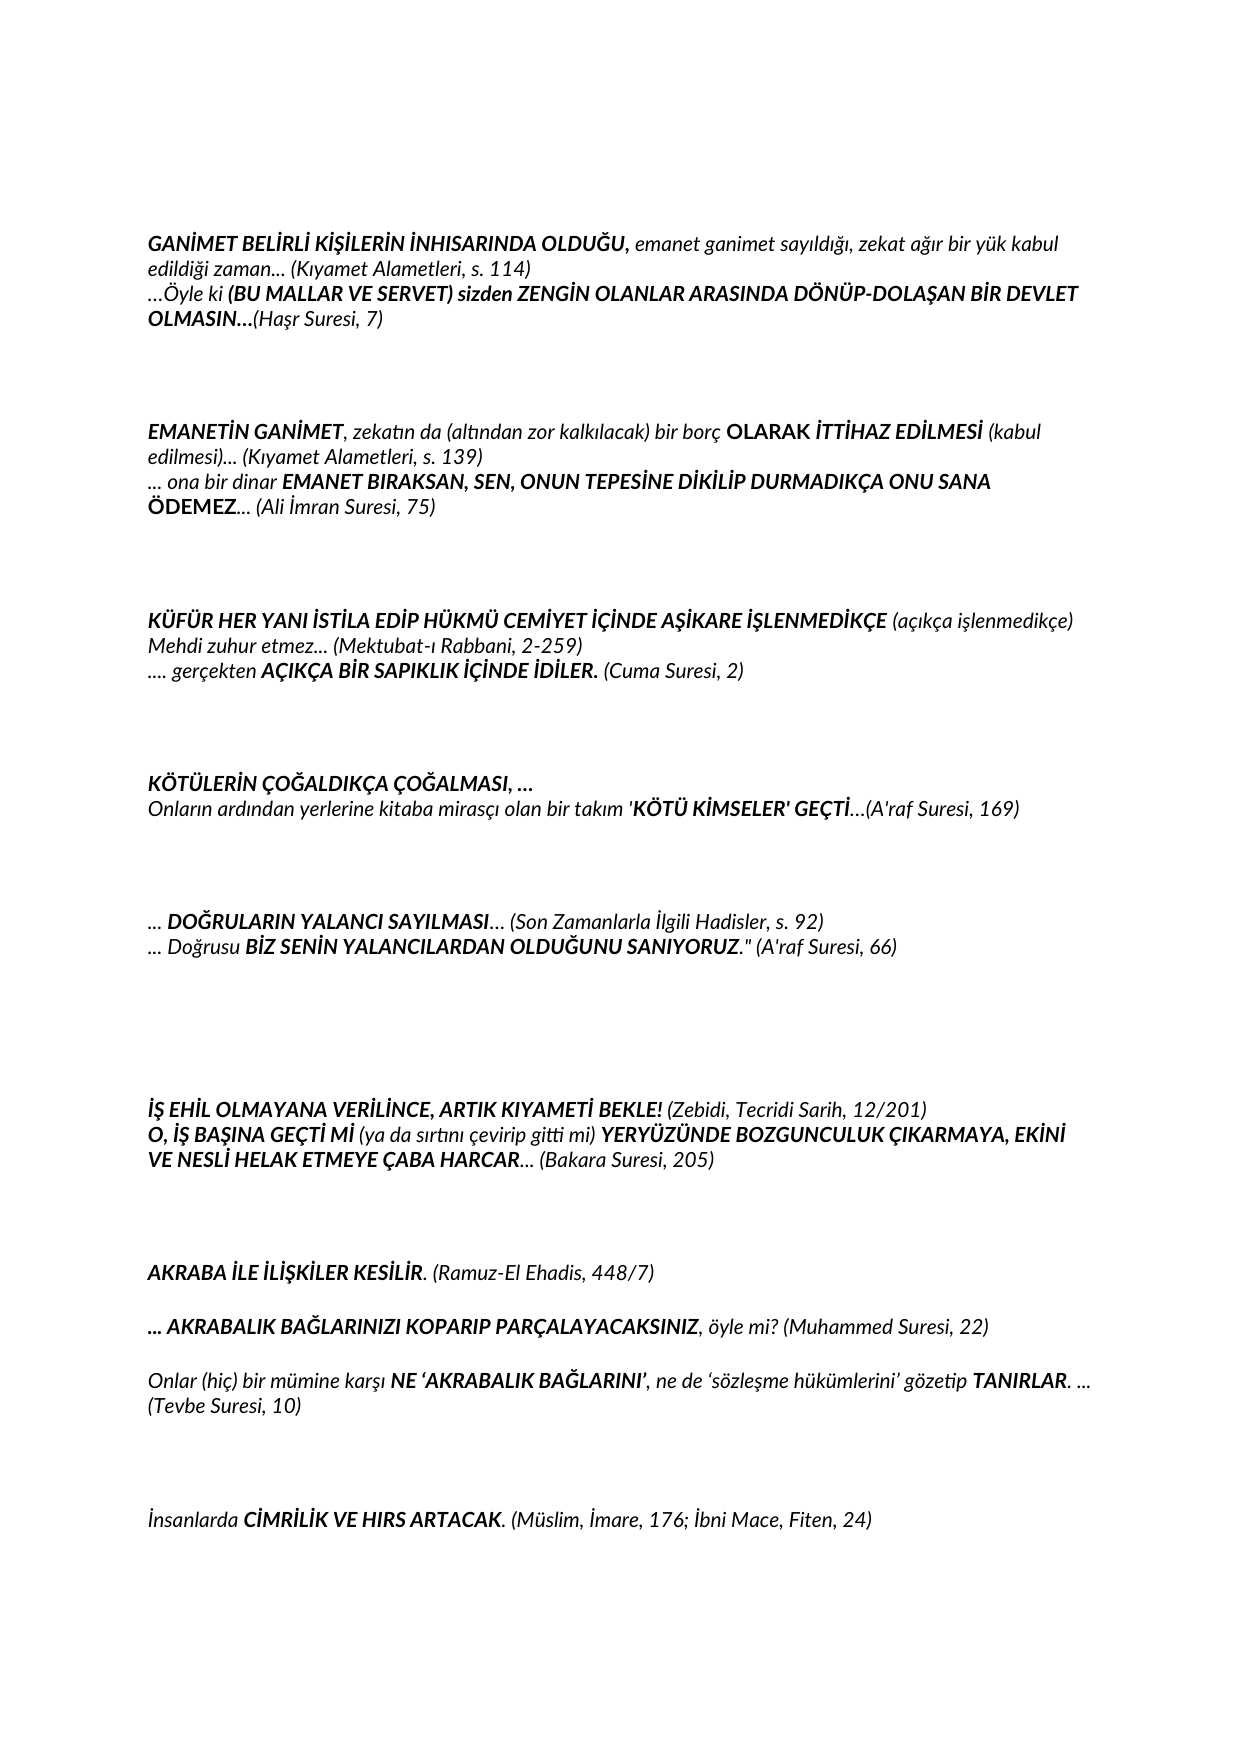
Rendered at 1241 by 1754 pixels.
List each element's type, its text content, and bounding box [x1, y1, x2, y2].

table_header [148, 331, 1093, 419]
table_header [148, 519, 1093, 608]
table_header GANİMET BELİRLİ KİŞİLERİN İNHISARINDA OLDUĞU, emanet ganimet sayıldığı, zekat ağır bir yük kabul edildiği zaman... (Kıyamet Alametleri, s. 114) …Öyle ki (BU MALLAR VE SERVET) sizden ZENGİN OLANLAR ARASINDA DÖNÜP-DOLAŞAN BİR DEVLET OLMASIN…(Haşr Suresi, 7) [148, 231, 1093, 331]
table_header KÖTÜLERİN ÇOĞALDIKÇA ÇOĞALMASI, … Onların ardından yerlerine kitaba mirasçı olan bir takım 'KÖTÜ KİMSELER' GEÇTİ…(A'raf Suresi, 169) [148, 771, 1093, 821]
table_header EMANETİN GANİMET, zekatın da (altından zor kalkılacak) bir borç OLARAK İTTİHAZ EDİLMESİ (kabul edilmesi)... (Kıyamet Alametleri, s. 139) ... ona bir dinar EMANET BIRAKSAN, SEN, ONUN TEPESİNE DİKİLİP DURMADIKÇA ONU SANA ÖDEMEZ... (Ali İmran Suresi, 75) [148, 419, 1093, 519]
table_header [148, 1172, 1093, 1260]
table_header [148, 959, 1093, 1097]
table_header İŞ EHİL OLMAYANA VERİLİNCE, ARTIK KIYAMETİ BEKLE! (Zebidi, Tecridi Sarih, 12/201) O, İŞ BAŞINA GEÇTİ Mİ (ya da sırtını çevirip gitti mi) YERYÜZÜNDE BOZGUNCULUK ÇIKARMAYA, EKİNİ VE NESLİ HELAK ETMEYE ÇABA HARCAR... (Bakara Suresi, 205) [148, 1097, 1093, 1172]
table_header [148, 821, 1093, 909]
table_header [148, 683, 1093, 771]
table_header ... DOĞRULARIN YALANCI SAYILMASI… (Son Zamanlarla İlgili Hadisler, s. 92) ... Doğrusu BİZ SENİN YALANCILARDAN OLDUĞUNU SANIYORUZ." (A'raf Suresi, 66) [148, 909, 1093, 959]
table_header AKRABA İLE İLİŞKİLER KESİLİR. (Ramuz-El Ehadis, 448/7) ... AKRABALIK BAĞLARINIZI KOPARIP PARÇALAYACAKSINIZ, öyle mi? (Muhammed Suresi, 22) Onlar (hiç) bir mümine karşı NE ‘AKRABALIK BAĞLARINI’, ne de ‘sözleşme hükümlerini’ gözetip TANIRLAR. ... (Tevbe Suresi, 10) [148, 1260, 1093, 1418]
table_header [148, 1418, 1093, 1507]
table_header KÜFÜR HER YANI İSTİLA EDİP HÜKMÜ CEMİYET İÇİNDE AŞİKARE İŞLENMEDİKÇE (açıkça işlenmedikçe) Mehdi zuhur etmez... (Mektubat-ı Rabbani, 2-259) .... gerçekten AÇIKÇA BİR SAPIKLIK İÇİNDE İDİLER. (Cuma Suresi, 2) [148, 608, 1093, 683]
table_header İnsanlarda CİMRİLİK VE HIRS ARTACAK. (Müslim, İmare, 176; İbni Mace, Fiten, 24) [148, 1507, 1093, 1532]
table_header [148, 148, 1093, 231]
